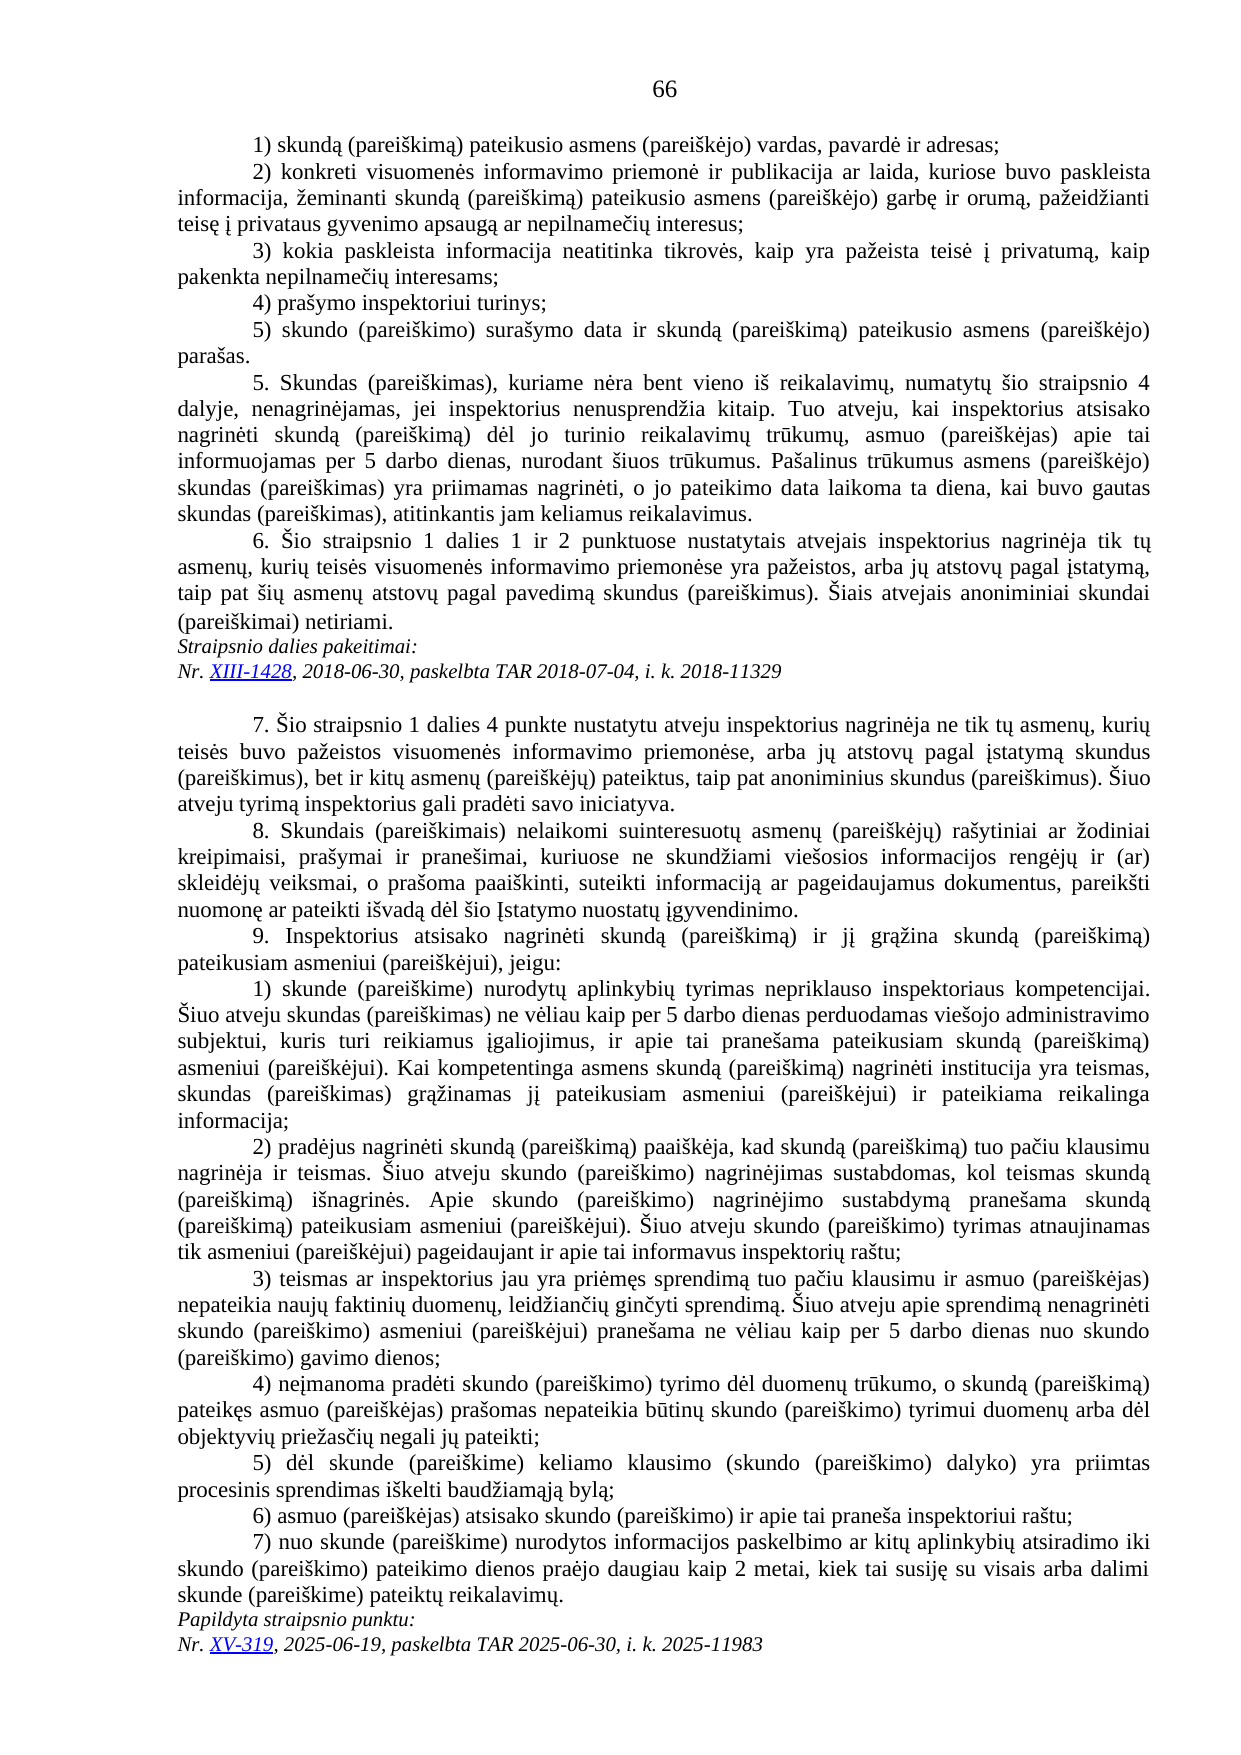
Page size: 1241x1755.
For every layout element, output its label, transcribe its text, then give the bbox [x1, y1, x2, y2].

text Straipsnio dalies pakeitimai: [177, 634, 1152, 658]
text 5. Skundas (pareiškimas), kuriame nėra bent vieno iš reikalavimų, numatytų šio straipsnio 4 dalyje, nenagrinėjamas, jei inspektorius nenusprendžia kitaip. Tuo atveju, kai inspektorius atsisako nagrinėti skundą (pareiškimą) dėl jo turinio reikalavimų trūkumų, asmuo (pareiškėjas) apie tai informuojamas per 5 darbo dienas, nurodant šiuos trūkumus. Pašalinus trūkumus asmens (pareiškėjo) skundas (pareiškimas) yra priimamas nagrinėti, o jo pateikimo data laikoma ta diena, kai buvo gautas skundas (pareiškimas), atitinkantis jam keliamus reikalavimus. [177, 368, 1152, 527]
text 5) dėl skunde (pareiškime) keliamo klausimo (skundo (pareiškimo) dalyko) yra priimtas procesinis sprendimas iškelti baudžiamąją bylą; [177, 1449, 1152, 1502]
text 9. Inspektorius atsisako nagrinėti skundą (pareiškimą) ir jį grąžina skundą (pareiškimą) pateikusiam asmeniui (pareiškėjui), jeigu: [177, 922, 1152, 975]
text Nr. XIII-1428, 2018-06-30, paskelbta TAR 2018-07-04, i. k. 2018-11329 [177, 658, 1152, 683]
text 4) neįmanoma pradėti skundo (pareiškimo) tyrimo dėl duomenų trūkumo, o skundą (pareiškimą) pateikęs asmuo (pareiškėjas) prašomas nepateikia būtinų skundo (pareiškimo) tyrimui duomenų arba dėl objektyvių priežasčių negali jų pateikti; [177, 1370, 1152, 1449]
text 1) skundą (pareiškimą) pateikusio asmens (pareiškėjo) vardas, pavardė ir adresas; [177, 131, 1152, 158]
text 8. Skundais (pareiškimais) nelaikomi suinteresuotų asmenų (pareiškėjų) rašytiniai ar žodiniai kreipimaisi, prašymai ir pranešimai, kuriuose ne skundžiami viešosios informacijos rengėjų ir (ar) skleidėjų veiksmai, o prašoma paaiškinti, suteikti informaciją ar pageidaujamus dokumentus, pareikšti nuomonę ar pateikti išvadą dėl šio Įstatymo nuostatų įgyvendinimo. [177, 817, 1152, 922]
text 3) kokia paskleista informacija neatitinka tikrovės, kaip yra pažeista teisė į privatumą, kaip pakenkta nepilnamečių interesams; [177, 237, 1152, 289]
text 1) skunde (pareiškime) nurodytų aplinkybių tyrimas nepriklauso inspektoriaus kompetencijai. Šiuo atveju skundas (pareiškimas) ne vėliau kaip per 5 darbo dienas perduodamas viešojo administravimo subjektui, kuris turi reikiamus įgaliojimus, ir apie tai pranešama pateikusiam skundą (pareiškimą) asmeniui (pareiškėjui). Kai kompetentinga asmens skundą (pareiškimą) nagrinėti institucija yra teismas, skundas (pareiškimas) grąžinamas jį pateikusiam asmeniui (pareiškėjui) ir pateikiama reikalinga informacija; [177, 975, 1152, 1133]
text Papildyta straipsnio punktu: [177, 1607, 1152, 1631]
text 6) asmuo (pareiškėjas) atsisako skundo (pareiškimo) ir apie tai praneša inspektoriui raštu; [177, 1502, 1152, 1528]
text 6. Šio straipsnio 1 dalies 1 ir 2 punktuose nustatytais atvejais inspektorius nagrinėja tik tų asmenų, kurių teisės visuomenės informavimo priemonėse yra pažeistos, arba jų atstovų pagal įstatymą, taip pat šių asmenų atstovų pagal pavedimą skundus (pareiškimus). Šiais atvejais anoniminiai skundai (pareiškimai) netiriami. [177, 527, 1152, 634]
text Nr. XV-319, 2025-06-19, paskelbta TAR 2025-06-30, i. k. 2025-11983 [177, 1631, 1152, 1656]
text 2) pradėjus nagrinėti skundą (pareiškimą) paaiškėja, kad skundą (pareiškimą) tuo pačiu klausimu nagrinėja ir teismas. Šiuo atveju skundo (pareiškimo) nagrinėjimas sustabdomas, kol teismas skundą (pareiškimą) išnagrinės. Apie skundo (pareiškimo) nagrinėjimo sustabdymą pranešama skundą (pareiškimą) pateikusiam asmeniui (pareiškėjui). Šiuo atveju skundo (pareiškimo) tyrimas atnaujinamas tik asmeniui (pareiškėjui) pageidaujant ir apie tai informavus inspektorių raštu; [177, 1133, 1152, 1265]
text 7. Šio straipsnio 1 dalies 4 punkte nustatytu atveju inspektorius nagrinėja ne tik tų asmenų, kurių teisės buvo pažeistos visuomenės informavimo priemonėse, arba jų atstovų pagal įstatymą skundus (pareiškimus), bet ir kitų asmenų (pareiškėjų) pateiktus, taip pat anoniminius skundus (pareiškimus). Šiuo atveju tyrimą inspektorius gali pradėti savo iniciatyva. [177, 711, 1152, 817]
text 5) skundo (pareiškimo) surašymo data ir skundą (pareiškimą) pateikusio asmens (pareiškėjo) parašas. [177, 316, 1152, 368]
text 3) teismas ar inspektorius jau yra priėmęs sprendimą tuo pačiu klausimu ir asmuo (pareiškėjas) nepateikia naujų faktinių duomenų, leidžiančių ginčyti sprendimą. Šiuo atveju apie sprendimą nenagrinėti skundo (pareiškimo) asmeniui (pareiškėjui) pranešama ne vėliau kaip per 5 darbo dienas nuo skundo (pareiškimo) gavimo dienos; [177, 1265, 1152, 1370]
text 2) konkreti visuomenės informavimo priemonė ir publikacija ar laida, kuriose buvo paskleista informacija, žeminanti skundą (pareiškimą) pateikusio asmens (pareiškėjo) garbę ir orumą, pažeidžianti teisę į privataus gyvenimo apsaugą ar nepilnamečių interesus; [177, 158, 1152, 237]
text 7) nuo skunde (pareiškime) nurodytos informacijos paskelbimo ar kitų aplinkybių atsiradimo iki skundo (pareiškimo) pateikimo dienos praėjo daugiau kaip 2 metai, kiek tai susiję su visais arba dalimi skunde (pareiškime) pateiktų reikalavimų. [177, 1528, 1152, 1607]
text 4) prašymo inspektoriui turinys; [177, 289, 1152, 316]
